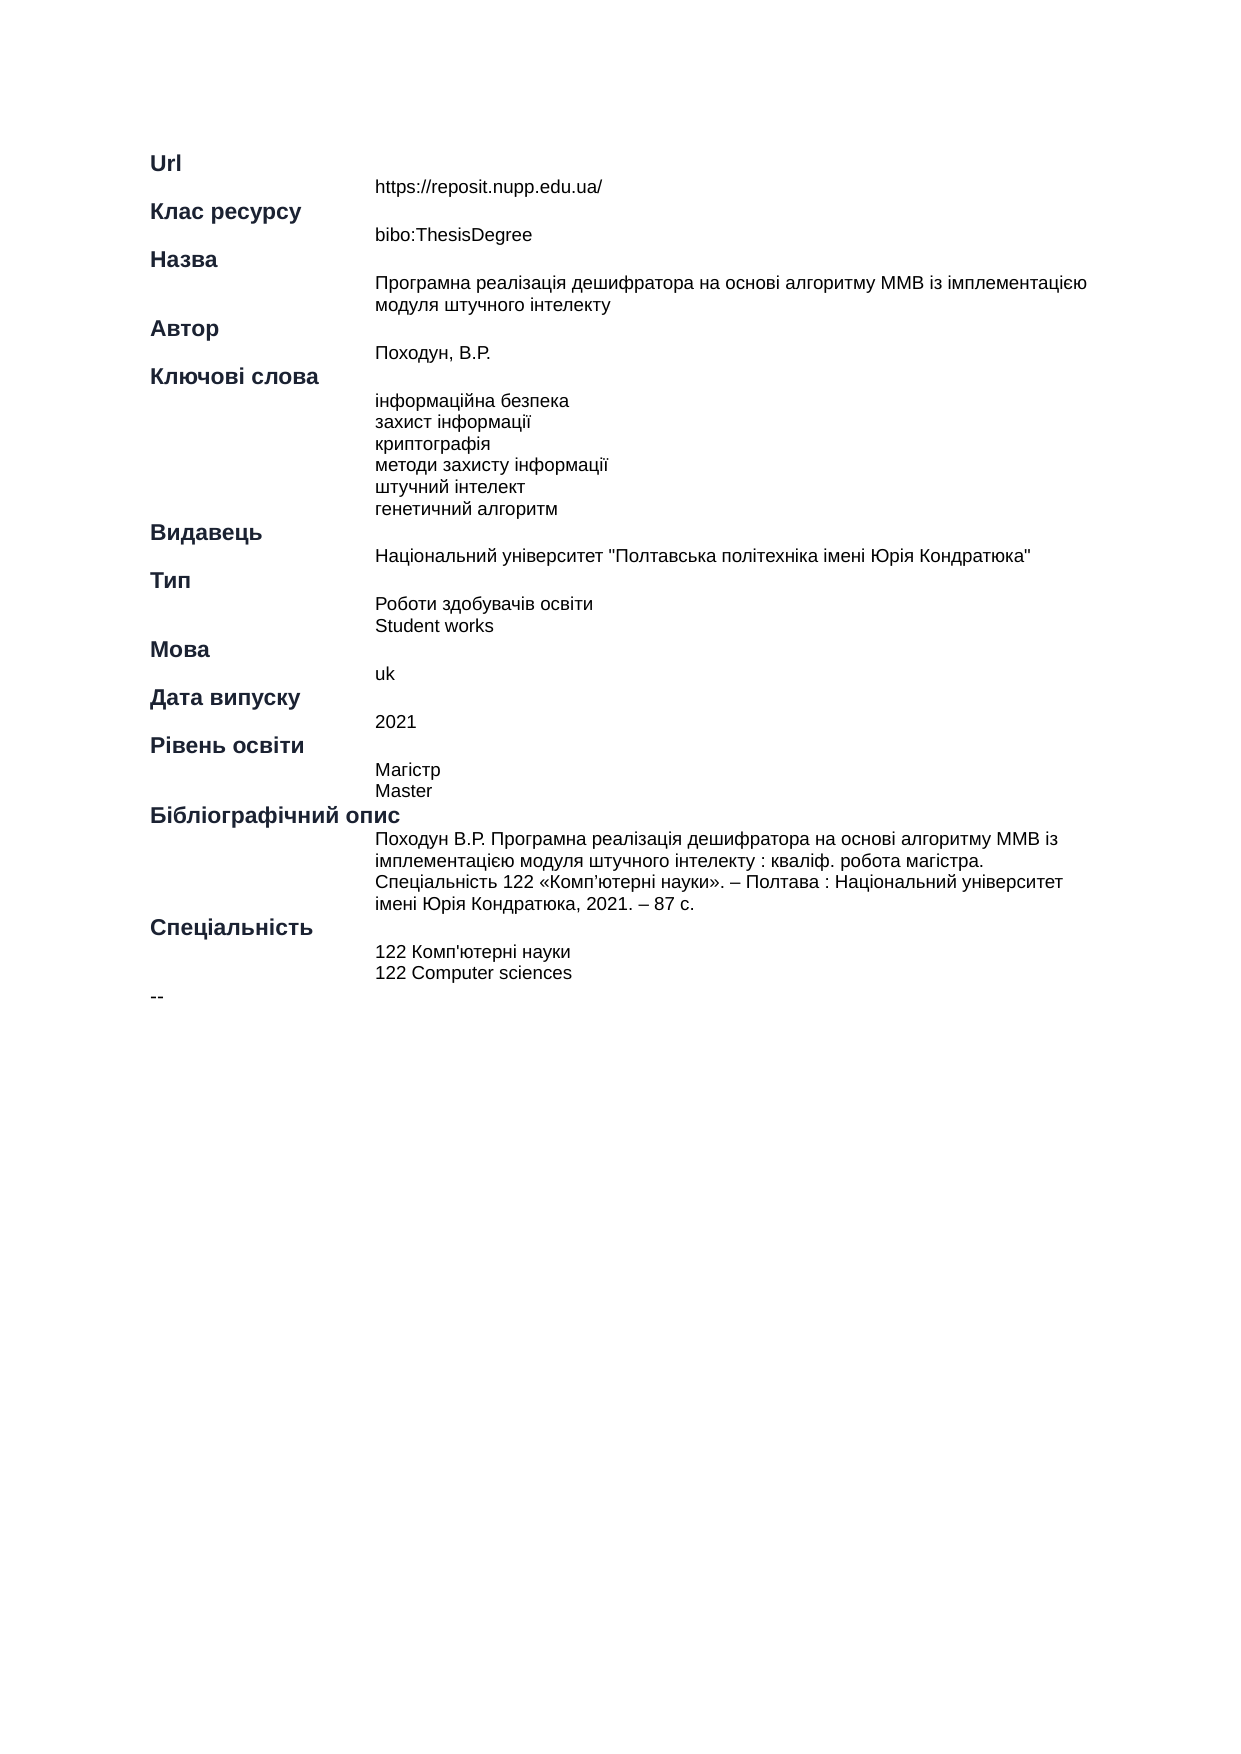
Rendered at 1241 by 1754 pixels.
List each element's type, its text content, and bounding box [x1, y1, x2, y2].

text Національний університет "Полтавська політехніка імені Юрія Кондратюка" [375, 545, 1090, 567]
text Назва [150, 246, 1090, 272]
text методи захисту інформації [375, 454, 1090, 476]
text Програмна реалізація дешифратора на основі алгоритму MMB із імплементацією модуля штучного інтелекту [375, 272, 1090, 315]
text 122 Computer sciences [375, 962, 1090, 984]
text Видавець [150, 519, 1090, 545]
text Походун, В.Р. [375, 342, 1090, 363]
text Мова [150, 636, 1090, 663]
text Магістр [375, 758, 1090, 780]
text штучний інтелект [375, 476, 1090, 497]
text Бібліографічний опис [150, 802, 1090, 828]
text uk [375, 663, 1090, 684]
text Рівень освіти [150, 732, 1090, 758]
text Походун В.Р. Програмна реалізація дешифратора на основі алгоритму MMB із імплементацією модуля штучного інтелекту : кваліф. робота магістра. Спеціальність 122 «Комп’ютерні науки». – Полтава : Національний університет імені Юрія Кондратюка, 2021. – 87 с. [375, 828, 1090, 914]
text bibo:ThesisDegree [375, 224, 1090, 246]
text Student works [375, 615, 1090, 636]
text криптографія [375, 433, 1090, 454]
text Url [150, 150, 1090, 176]
text 2021 [375, 711, 1090, 732]
text генетичний алгоритм [375, 497, 1090, 519]
text 122 Комп'ютерні науки [375, 941, 1090, 962]
text -- [150, 984, 1090, 1008]
text Ключові слова [150, 363, 1090, 389]
text інформаційна безпека [375, 389, 1090, 411]
text Клас ресурсу [150, 198, 1090, 224]
text Автор [150, 315, 1090, 342]
text Master [375, 780, 1090, 802]
text Спеціальність [150, 914, 1090, 941]
text https://reposit.nupp.edu.ua/ [375, 176, 1090, 198]
text захист інформації [375, 411, 1090, 433]
text Дата випуску [150, 684, 1090, 711]
text Тип [150, 567, 1090, 593]
text Роботи здобувачів освіти [375, 593, 1090, 615]
